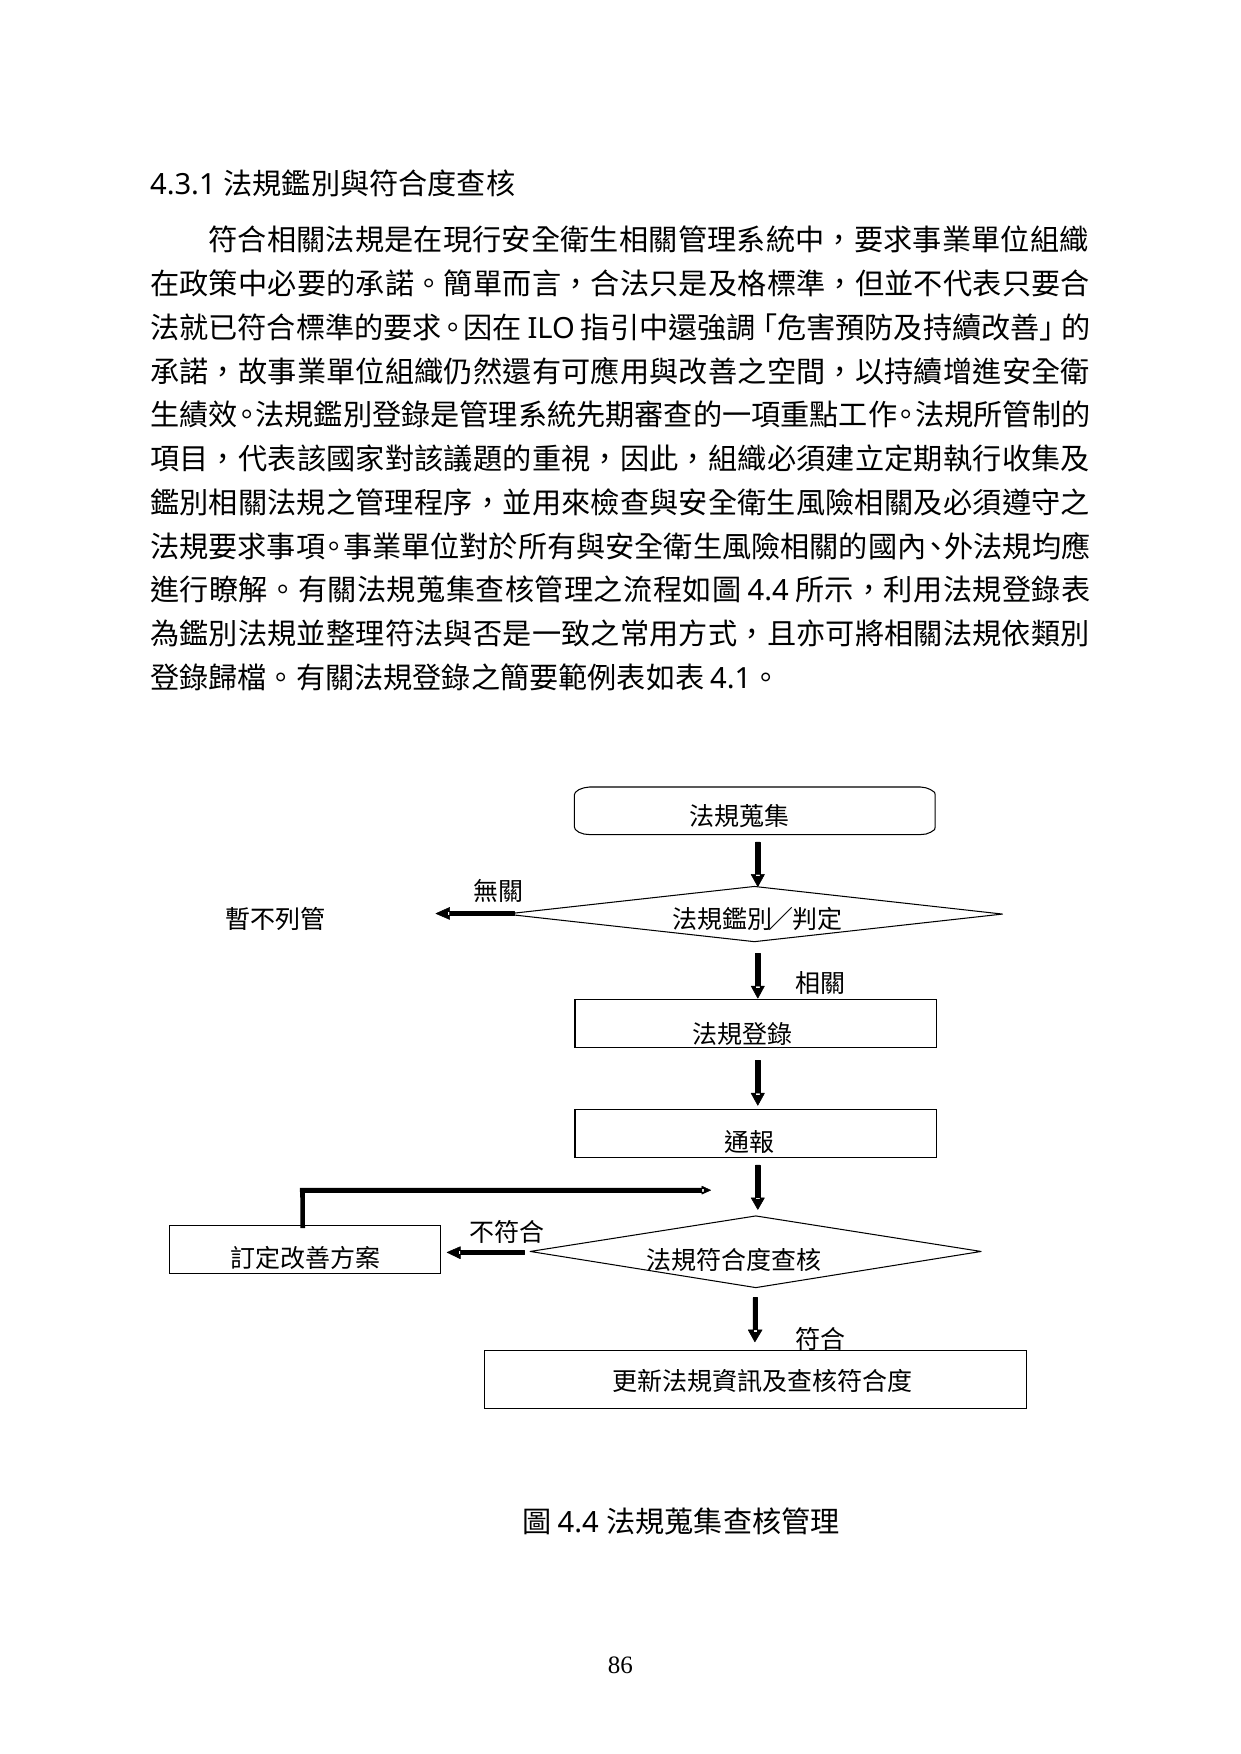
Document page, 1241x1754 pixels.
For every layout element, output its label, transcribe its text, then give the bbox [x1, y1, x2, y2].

text 4.3.1 法規鑑別與符合度查核 [150, 159, 1090, 203]
text 圖4.4 法規蒐集查核管理 [477, 1498, 884, 1539]
text 符合相關法規是在現行安全衛生相關管理系統中，要求事業單位組織在政策中必要的承諾。簡單而言，合法只是及格標準，但並不代表只要合法就已符合標準的要求。因在ILO指引中還強調「危害預防及持續改善」的承諾，故事業單位組織仍然還有可應用與改善之空間，以持續增進安全衛生績效。法規鑑別登錄是管理系統先期審查的一項重點工作。法規所管制的項目，代表該國家對該議題的重視，因此，組織必須建立定期執行收集及鑑別相關法規之管理程序，並用來檢查與安全衛生風險相關及必須遵守之法規要求事項。事業單位對於所有與安全衛生風險相關的國內、外法規均應進行瞭解。有關法規蒐集查核管理之流程如圖4.4所示，利用法規登錄表為鑑別法規並整理符法與否是一致之常用方式，且亦可將相關法規依類別登錄歸檔。有關法規登錄之簡要範例表如表4.1。 [150, 216, 1090, 697]
